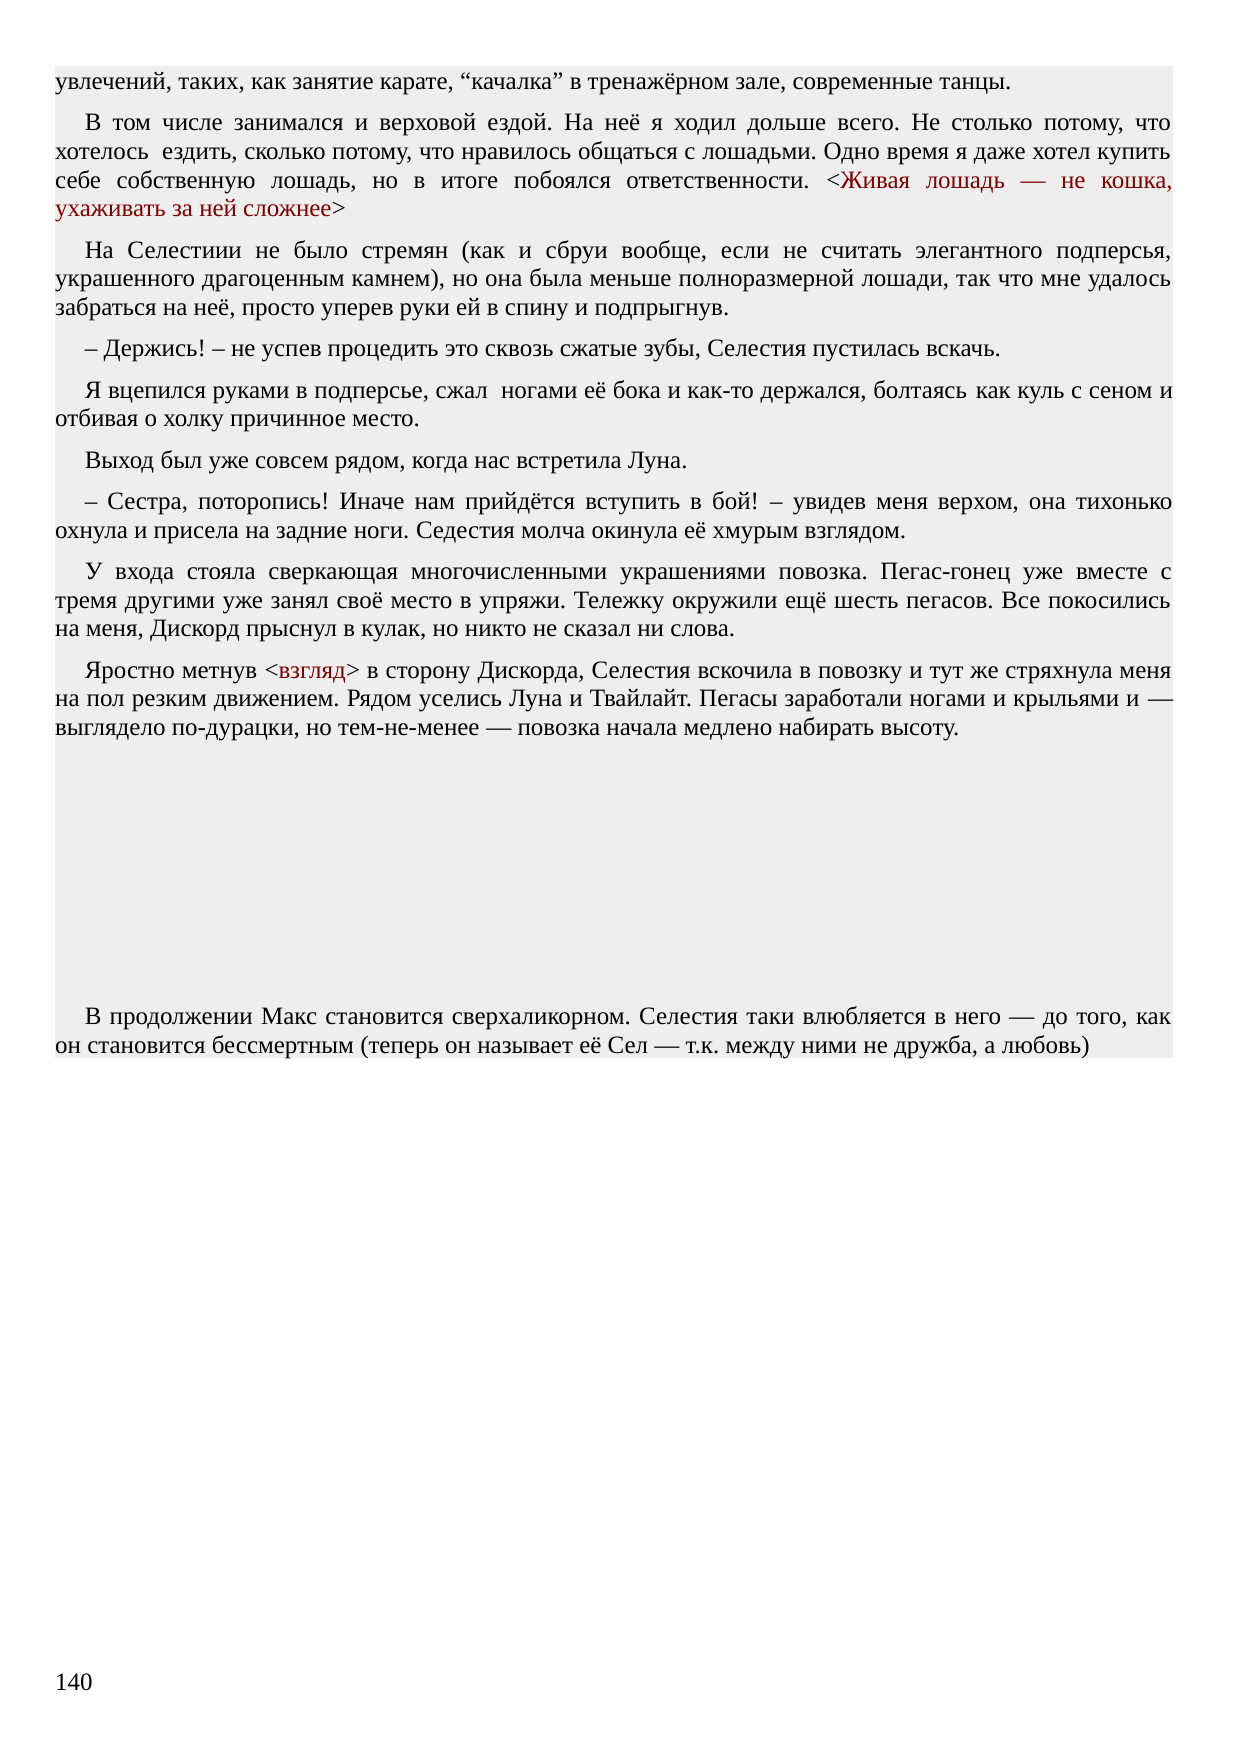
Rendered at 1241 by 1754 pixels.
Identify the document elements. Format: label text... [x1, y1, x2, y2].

text В том числе занимался и верховой ездой. На неё я ходил дольше всего. Не столько потому, что хотелось ездить, сколько потому, что нравилось общаться с лошадьми. Одно время я даже хотел купить себе собственную лошадь, но в итоге побоялся ответственности. <Живая лошадь — не кошка, ухаживать за ней сложнее> [55, 107, 1173, 222]
text – Сестра, поторопись! Иначе нам прийдётся вступить в бой! – увидев меня верхом, она тихонько охнула и присела на задние ноги. Седестия молча окинула её хмурым взглядом. [55, 486, 1173, 543]
text В продолжении Макс становится сверхаликорном. Селестия таки влюбляется в него — до того, как он становится бессмертным (теперь он называет её Сел — т.к. между ними не дружба, а любовь) [55, 1001, 1173, 1058]
text На Селестиии не было стремян (как и сбруи вообще, если не считать элегантного подперсья, украшенного драгоценным камнем), но она была меньше полноразмерной лошади, так что мне удалось забраться на неё, просто уперев руки ей в спину и подпрыгнув. [55, 235, 1173, 321]
text Яростно метнув <взгляд> в сторону Дискорда, Селестия вскочила в повозку и тут же стряхнула меня на пол резким движением. Рядом уселись Луна и Твайлайт. Пегасы заработали ногами и крыльями и — выглядело по-дурацки, но тем-не-менее — повозка начала медлено набирать высоту. [55, 655, 1173, 741]
text У входа стояла сверкающая многочисленными украшениями повозка. Пегас-гонец уже вместе с тремя другими уже занял своё место в упряжи. Тележку окружили ещё шесть пегасов. Все покосились на меня, Дискорд прыснул в кулак, но никто не сказал ни слова. [55, 556, 1173, 642]
text Выход был уже совсем рядом, когда нас встретила Луна. [55, 445, 1173, 473]
text увлечений, таких, как занятие карате, “качалка” в тренажёрном зале, современные танцы. [55, 66, 1173, 95]
text Я вцепился руками в подперсье, сжал ногами её бока и как-то держался, болтаясь как куль с сеном и отбивая о холку причинное место. [55, 375, 1173, 432]
text – Держись! – не успев процедить это сквозь сжатые зубы, Селестия пустилась вскачь. [55, 333, 1173, 362]
